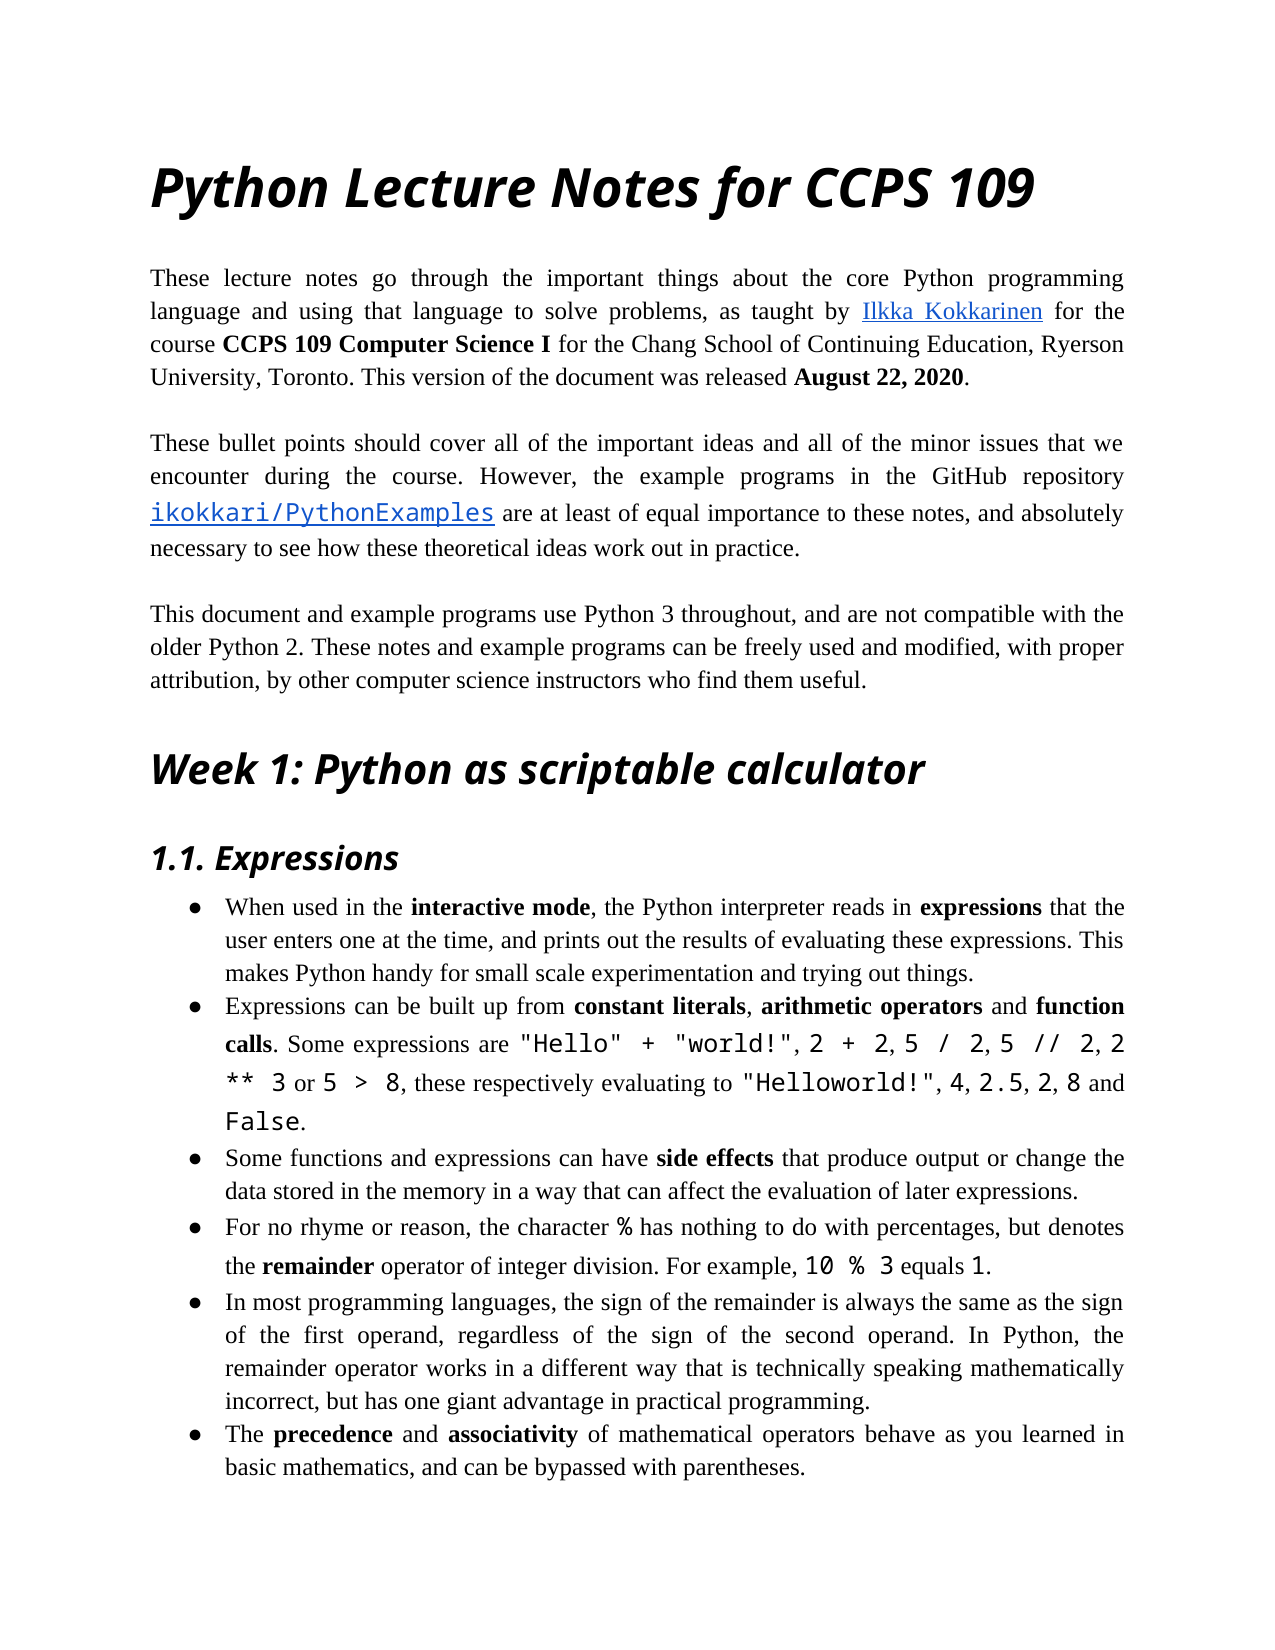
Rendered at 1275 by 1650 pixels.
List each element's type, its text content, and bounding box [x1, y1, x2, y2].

list When used in the interactive mode, the Python interpreter reads in expressions that the user enters one at the time, and prints out the results of evaluating these expressions. This makes Python handy for small scale experimentation and trying out things. [187, 892, 1125, 987]
list For no rhyme or reason, the character % has nothing to do with percentages, but denotes the remainder operator of integer division. For example, 10 % 3 equals 1. [187, 1209, 1125, 1282]
list The precedence and associativity of mathematical operators behave as you learned in basic mathematics, and can be bypassed with parentheses. [187, 1419, 1125, 1481]
subtitle Week 1: Python as scriptable calculator [150, 740, 1125, 797]
title Python Lecture Notes for CCPS 109 [150, 150, 1125, 224]
text This document and example programs use Python 3 throughout, and are not compatible with the older Python 2. These notes and example programs can be freely used and modified, with proper attribution, by other computer science instructors who find them useful. [150, 599, 1125, 694]
list Expressions can be built up from constant literals, arithmetic operators and function calls. Some expressions are "Hello" + "world!", 2 + 2, 5 / 2, 5 // 2, 2 ** 3 or 5 > 8, these respectively evaluating to "Helloworld!", 4, 2.5, 2, 8 and False. [187, 991, 1125, 1138]
text These bullet points should cover all of the important ideas and all of the minor issues that we encounter during the course. However, the example programs in the GitHub repository ikokkari/PythonExamples are at least of equal importance to these notes, and absolutely necessary to see how these theoretical ideas work out in practice. [150, 428, 1125, 562]
text These lecture notes go through the important things about the core Python programming language and using that language to solve problems, as taught by Ilkka Kokkarinen for the course CCPS 109 Computer Science I for the Chang School of Continuing Education, Ryerson University, Toronto. This version of the document was released August 22, 2020. [150, 263, 1125, 391]
list In most programming languages, the sign of the remainder is always the same as the sign of the first operand, regardless of the sign of the second operand. In Python, the remainder operator works in a different way that is technically speaking mathematically incorrect, but has one giant advantage in practical programming. [187, 1287, 1125, 1415]
list Some functions and expressions can have side effects that produce output or change the data stored in the memory in a way that can affect the evaluation of later expressions. [187, 1143, 1125, 1204]
subtitle 1.1. Expressions [150, 834, 1125, 880]
